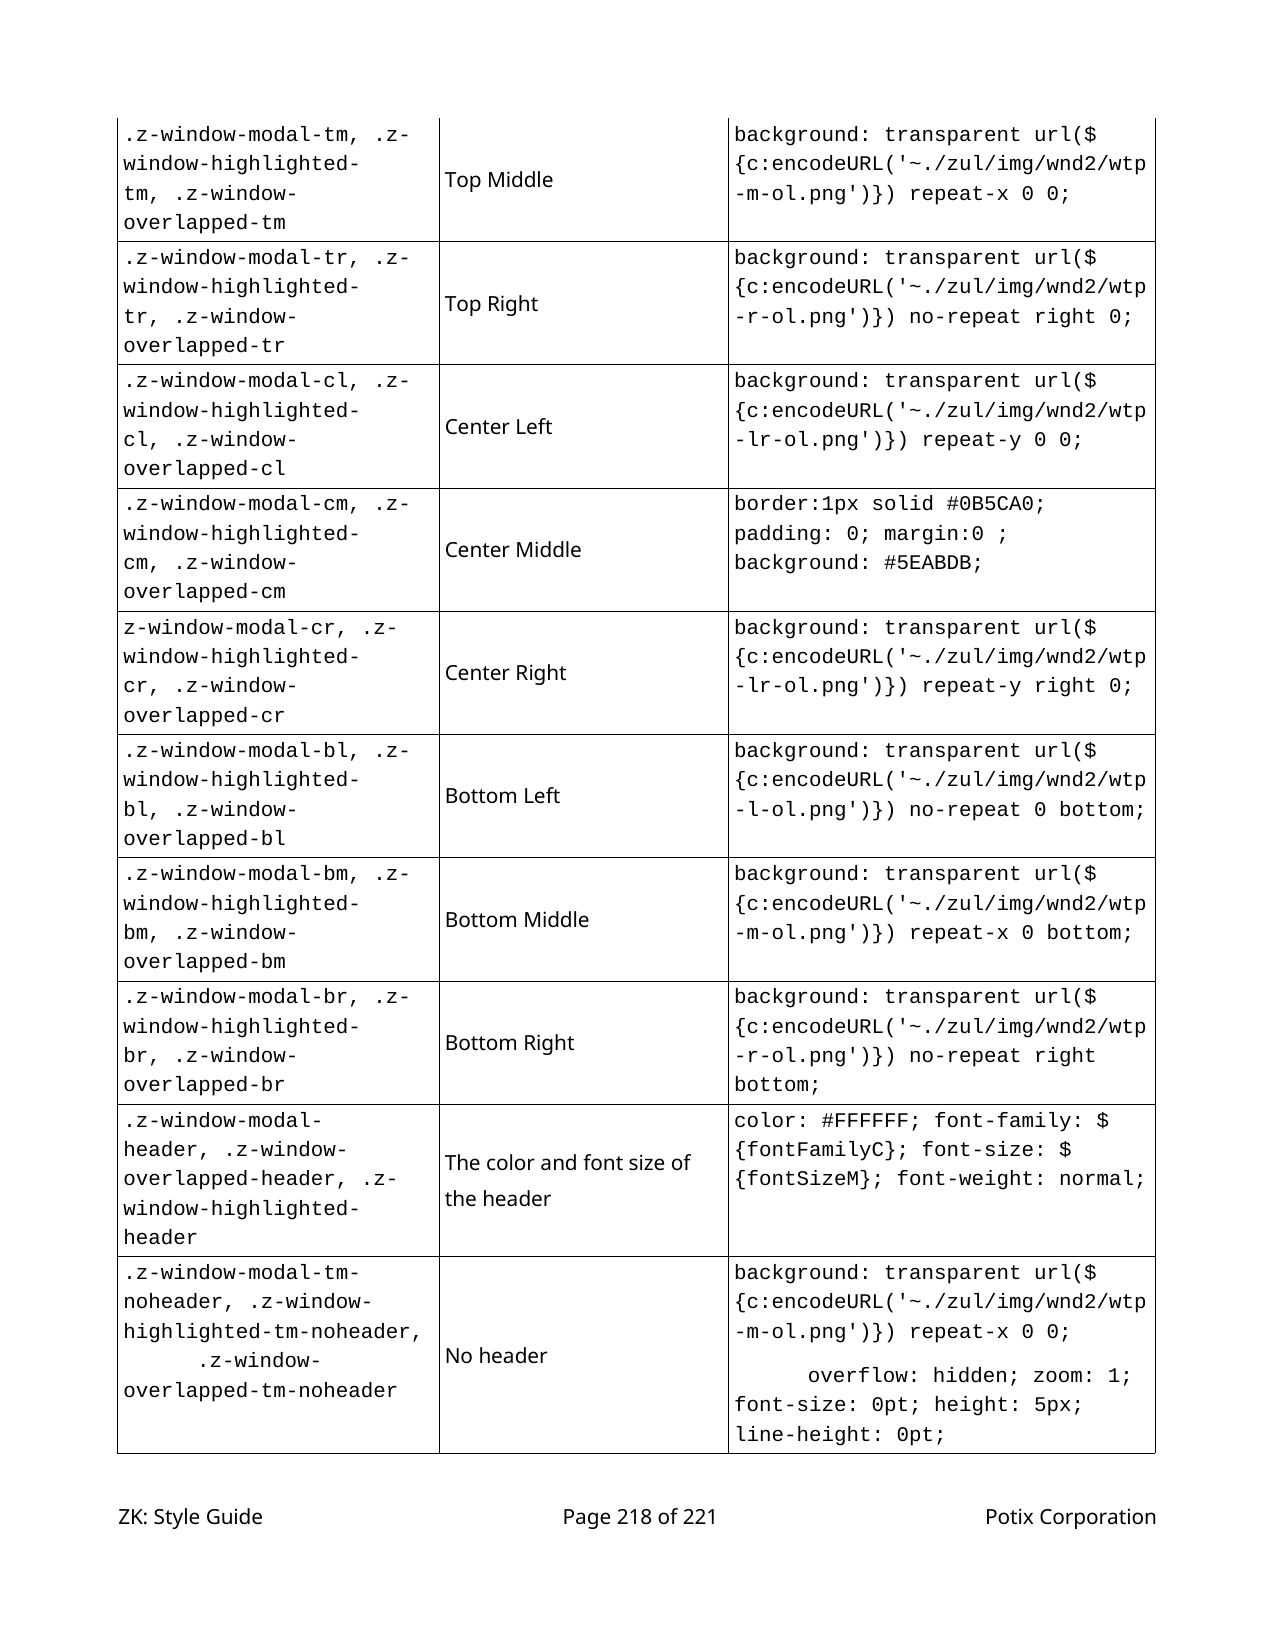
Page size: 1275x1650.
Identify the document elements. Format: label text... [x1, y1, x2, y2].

table_cell border:1px solid #0B5CA0; padding: 0; margin:0 ; background: #5EABDB; [729, 489, 1155, 611]
table_cell background: transparent url(${c:encodeURL('~./zul/img/wnd2/wtp-m-ol.png')}) repeat-x 0 bottom; [729, 858, 1155, 981]
table_cell Center Middle [440, 489, 728, 611]
table_cell .z-window-modal-tm-noheader, .z-window-highlighted-tm-noheader, .z-window-overlapped-tm-noheader [118, 1257, 439, 1453]
table_cell background: transparent url(${c:encodeURL('~./zul/img/wnd2/wtp-m-ol.png')}) repeat-x 0 0; [729, 118, 1155, 241]
table_cell Center Right [440, 612, 728, 734]
table_cell Top Right [440, 242, 728, 364]
table_cell .z-window-modal-tr, .z-window-highlighted-tr, .z-window-overlapped-tr [118, 242, 439, 364]
table_cell Bottom Right [440, 982, 728, 1104]
table_cell No header [440, 1257, 728, 1453]
table_cell .z-window-modal-bl, .z-window-highlighted-bl, .z-window-overlapped-bl [118, 735, 439, 857]
table_cell background: transparent url(${c:encodeURL('~./zul/img/wnd2/wtp-r-ol.png')}) no-repeat right 0; [729, 242, 1155, 364]
table_cell Bottom Middle [440, 858, 728, 981]
table_cell background: transparent url(${c:encodeURL('~./zul/img/wnd2/wtp-lr-ol.png')}) repeat-y 0 0; [729, 365, 1155, 488]
table_cell background: transparent url(${c:encodeURL('~./zul/img/wnd2/wtp-r-ol.png')}) no-repeat right bottom; [729, 982, 1155, 1104]
table_cell z-window-modal-cr, .z-window-highlighted-cr, .z-window-overlapped-cr [118, 612, 439, 734]
table_cell .z-window-modal-cl, .z-window-highlighted-cl, .z-window-overlapped-cl [118, 365, 439, 488]
table_cell Top Middle [440, 118, 728, 241]
table_cell .z-window-modal-tm, .z-window-highlighted-tm, .z-window-overlapped-tm [118, 118, 439, 241]
table_cell Bottom Left [440, 735, 728, 857]
table_cell .z-window-modal-header, .z-window-overlapped-header, .z-window-highlighted-header [118, 1105, 439, 1256]
table_cell color: #FFFFFF; font-family: ${fontFamilyC}; font-size: ${fontSizeM}; font-weight: normal; [729, 1105, 1155, 1256]
table_cell .z-window-modal-cm, .z-window-highlighted-cm, .z-window-overlapped-cm [118, 489, 439, 611]
table_cell background: transparent url(${c:encodeURL('~./zul/img/wnd2/wtp-l-ol.png')}) no-repeat 0 bottom; [729, 735, 1155, 857]
table_cell background: transparent url(${c:encodeURL('~./zul/img/wnd2/wtp-m-ol.png')}) repeat-x 0 0; overflow: hidden; zoom: 1; font-size: 0pt; height: 5px; line-height: 0pt; [729, 1257, 1155, 1453]
table_cell The color and font size of the header [440, 1105, 728, 1256]
table_cell .z-window-modal-br, .z-window-highlighted-br, .z-window-overlapped-br [118, 982, 439, 1104]
table_cell background: transparent url(${c:encodeURL('~./zul/img/wnd2/wtp-lr-ol.png')}) repeat-y right 0; [729, 612, 1155, 734]
table_cell Center Left [440, 365, 728, 488]
table_cell .z-window-modal-bm, .z-window-highlighted-bm, .z-window-overlapped-bm [118, 858, 439, 981]
